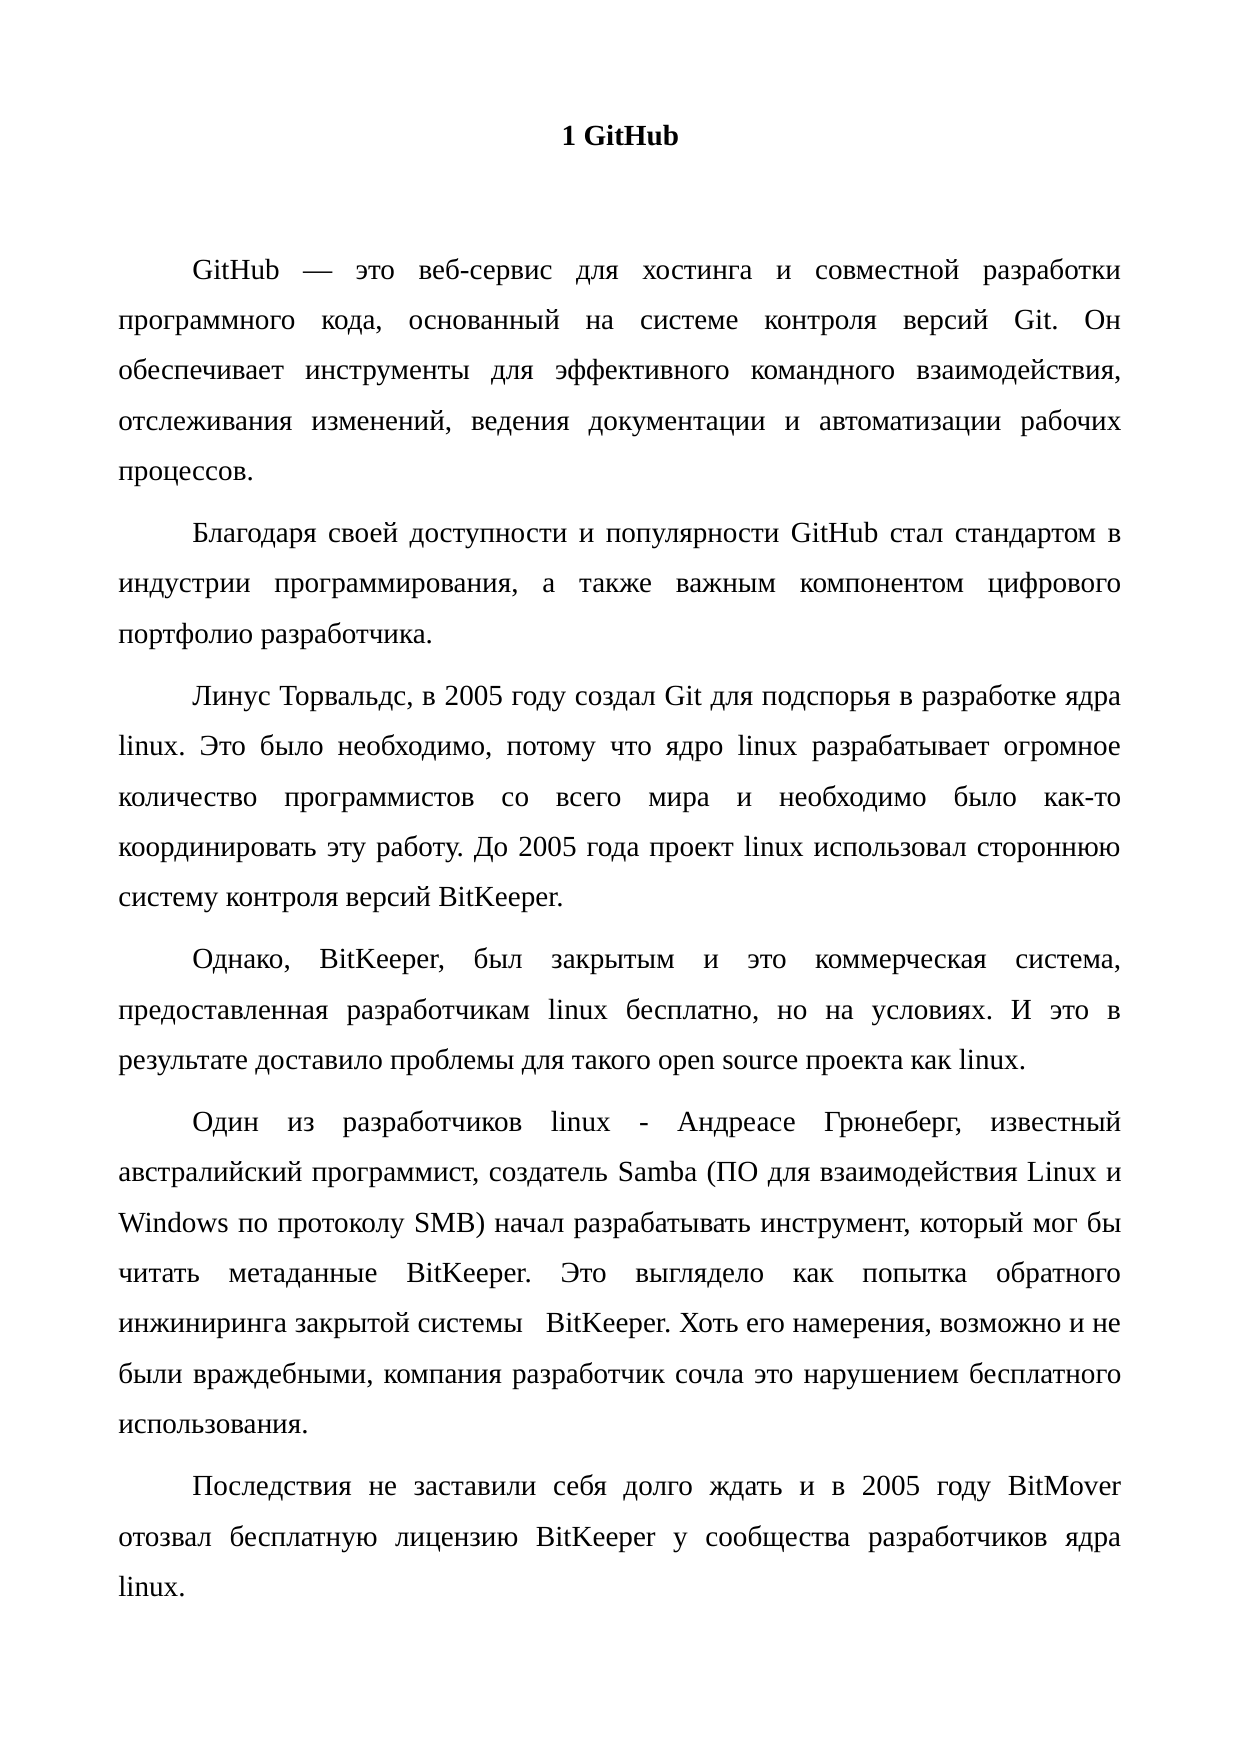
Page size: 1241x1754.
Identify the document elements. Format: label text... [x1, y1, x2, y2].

subtitle 1 GitHub [118, 118, 1122, 152]
text Однако, BitKeeper, был закрытым и это коммерческая система, предоставленная разработчикам linux бесплатно, но на условиях. И это в результате доставило проблемы для такого open source проекта как linux. [118, 941, 1122, 1076]
text GitHub — это веб-сервис для хостинга и совместной разработки программного кода, основанный на системе контроля версий Git. Он обеспечивает инструменты для эффективного командного взаимодействия, отслеживания изменений, ведения документации и автоматизации рабочих процессов. [118, 252, 1122, 487]
text Благодаря своей доступности и популярности GitHub стал стандартом в индустрии программирования, а также важным компонентом цифрового портфолио разработчика. [118, 515, 1122, 649]
text Один из разработчиков linux - Андреасе Грюнеберг, известный австралийский программист, создатель Samba (ПО для взаимодействия Linux и Windows по протоколу SMB) начал разрабатывать инструмент, который мог бы читать метаданные BitKeeper. Это выглядело как попытка обратного инжиниринга закрытой системы BitKeeper. Хоть его намерения, возможно и не были враждебными, компания разработчик сочла это нарушением бесплатного использования. [118, 1104, 1122, 1440]
text Последствия не заставили себя долго ждать и в 2005 году BitMover отозвал бесплатную лицензию BitKeeper у сообщества разработчиков ядра linux. [118, 1468, 1122, 1602]
text Линус Торвальдс, в 2005 году создал Git для подспорья в разработке ядра linux. Это было необходимо, потому что ядро linux разрабатывает огромное количество программистов со всего мира и необходимо было как-то координировать эту работу. До 2005 года проект linux использовал стороннюю систему контроля версий BitKeeper. [118, 678, 1122, 913]
